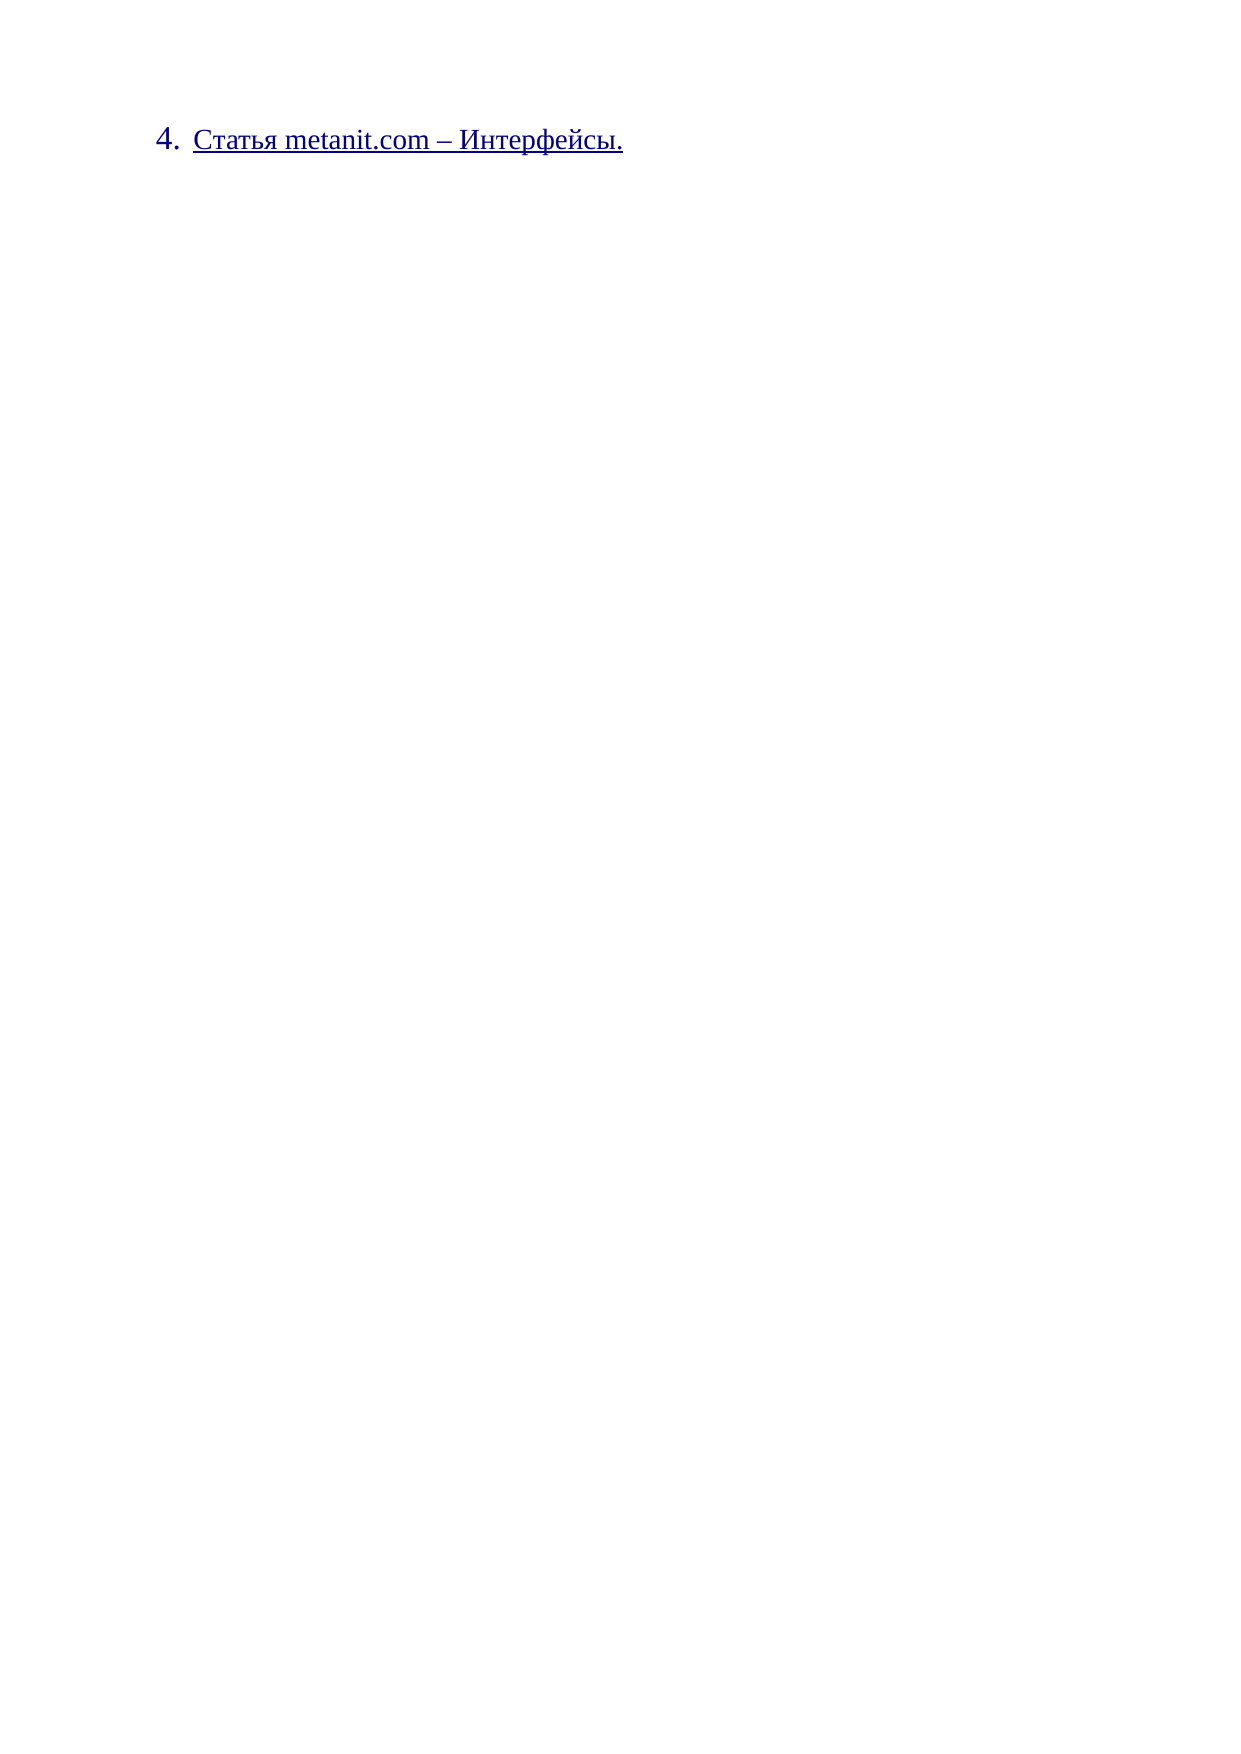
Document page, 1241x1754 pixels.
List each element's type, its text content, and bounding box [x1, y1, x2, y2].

list Статья metanit.com – Интерфейсы. [156, 118, 1122, 156]
